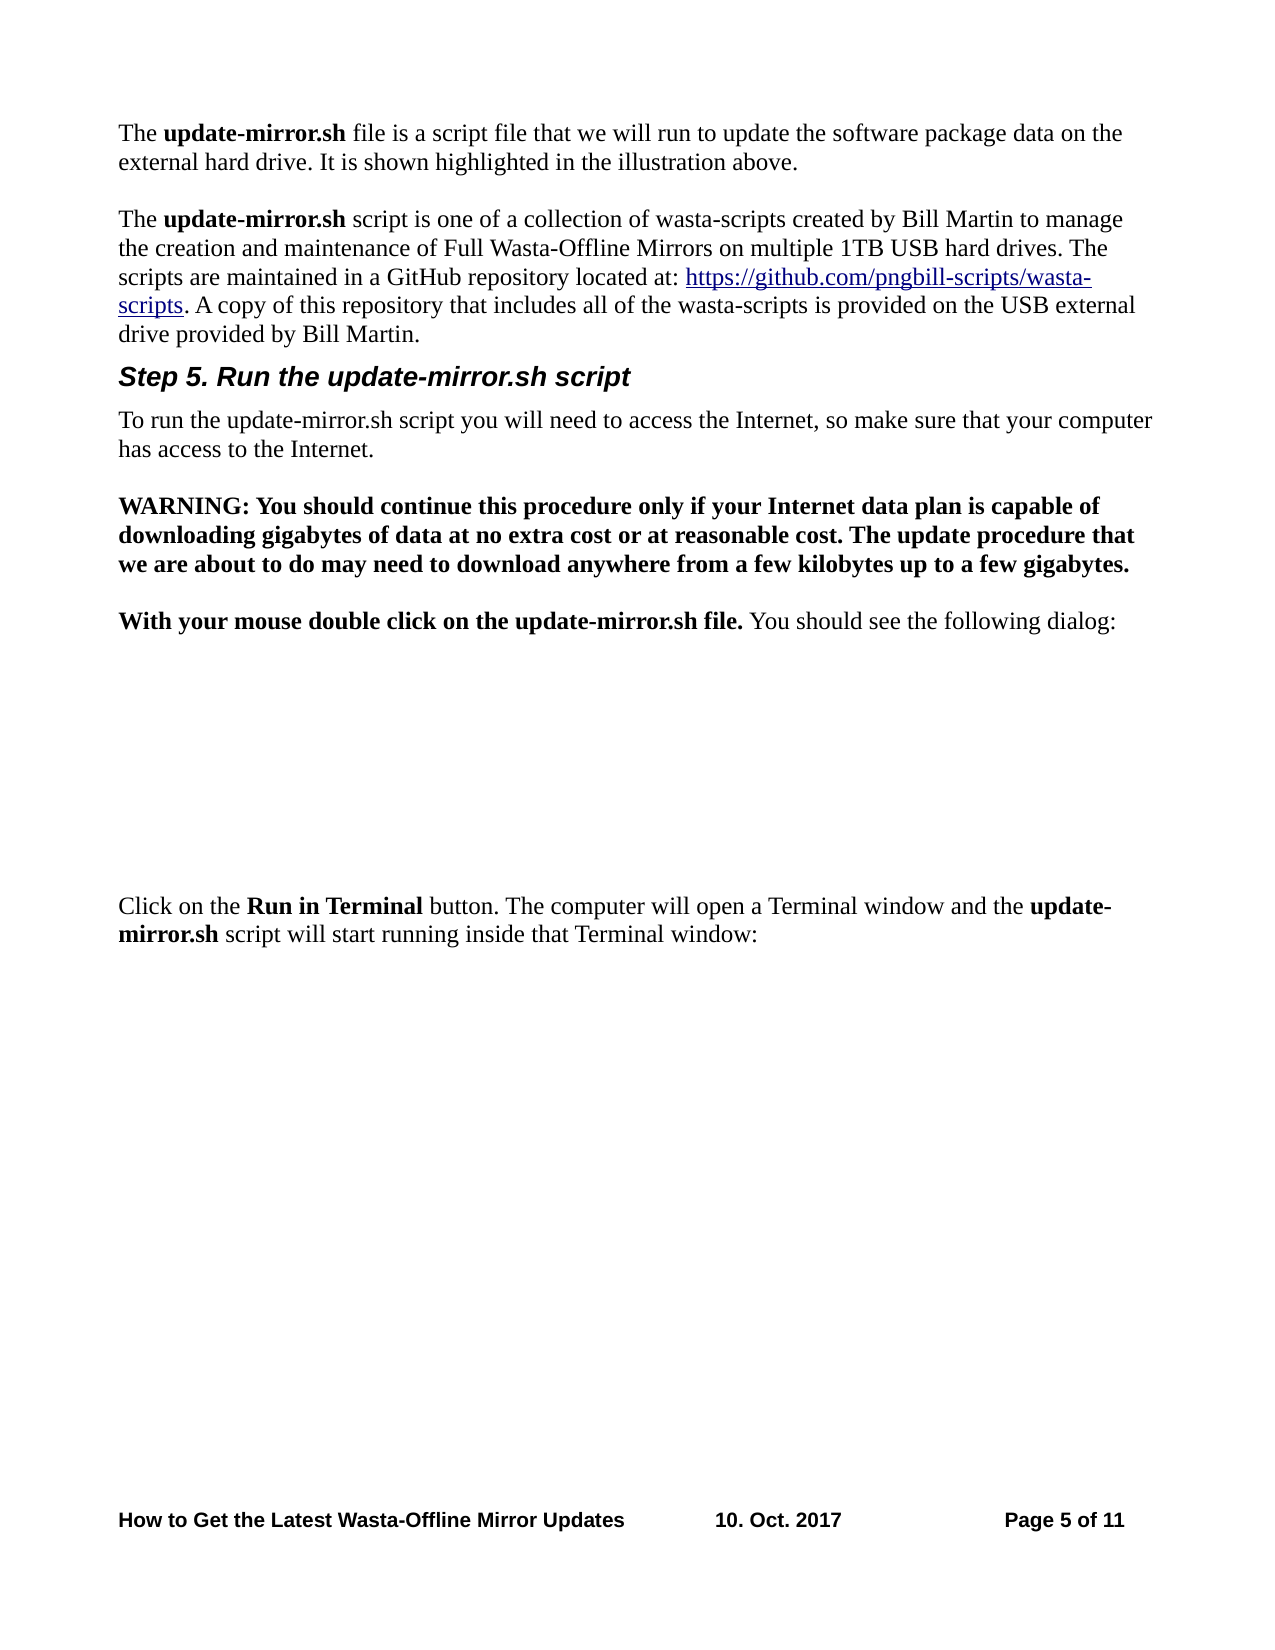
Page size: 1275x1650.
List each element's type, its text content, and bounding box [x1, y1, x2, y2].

text To run the update-mirror.sh script you will need to access the Internet, so make sure that your computer has access to the Internet. [118, 405, 1157, 462]
subtitle Step 5. Run the update-mirror.sh script [118, 361, 1157, 392]
text The update-mirror.sh script is one of a collection of wasta-scripts created by Bill Martin to manage the creation and maintenance of Full Wasta-Offline Mirrors on multiple 1TB USB hard drives. The scripts are maintained in a GitHub repository located at: https://github.com/pngbill-scripts/wasta-scripts. A copy of this repository that includes all of the wasta-scripts is provided on the USB external drive provided by Bill Martin. [118, 204, 1157, 348]
text Click on the Run in Terminal button. The computer will open a Terminal window and the update-mirror.sh script will start running inside that Terminal window: [118, 891, 1157, 948]
text WARNING: You should continue this procedure only if your Internet data plan is capable of downloading gigabytes of data at no extra cost or at reasonable cost. The update procedure that we are about to do may need to download anywhere from a few kilobytes up to a few gigabytes. [118, 491, 1157, 577]
text The update-mirror.sh file is a script file that we will run to update the software package data on the external hard drive. It is shown highlighted in the illustration above. [118, 118, 1157, 176]
text With your mouse double click on the update-mirror.sh file. You should see the following dialog: [118, 606, 1157, 635]
